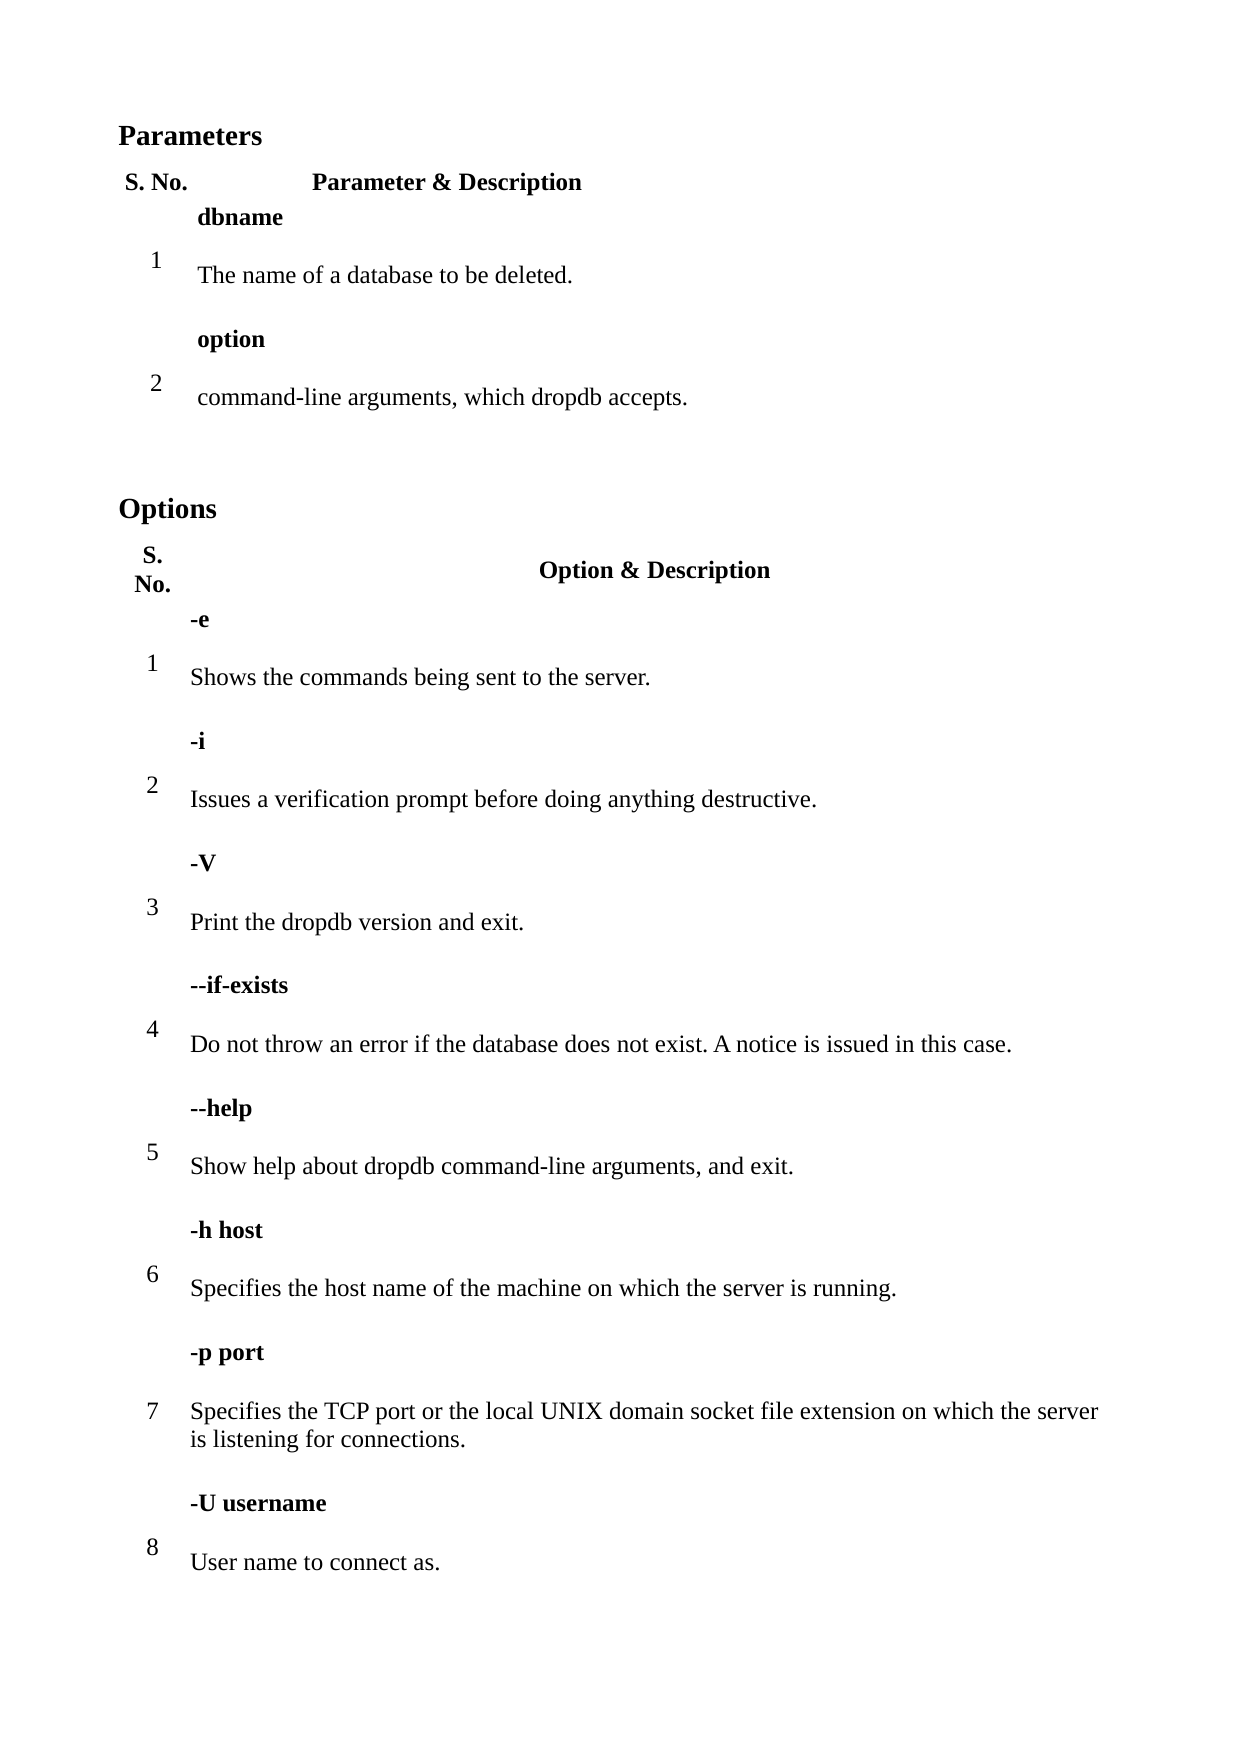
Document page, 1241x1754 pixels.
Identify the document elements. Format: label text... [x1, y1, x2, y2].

subtitle Options [118, 458, 1122, 525]
table_cell --if-exists Do not throw an error if the database does not exist. A notice is issued in this case. [187, 968, 1122, 1090]
table_cell -h host Specifies the host name of the machine on which the server is running. [187, 1212, 1122, 1334]
table_cell 1 [118, 601, 187, 723]
table_header Parameter & Description [194, 164, 700, 199]
table_cell -V Print the dropdb version and exit. [187, 845, 1122, 968]
table_cell 2 [118, 723, 187, 845]
table_cell dbname The name of a database to be deleted. [194, 199, 700, 321]
table_header S. No. [118, 164, 194, 199]
table_cell 4 [118, 968, 187, 1090]
table_cell -U username User name to connect as. [187, 1486, 1122, 1608]
table_cell 7 [118, 1335, 187, 1486]
table_cell 6 [118, 1212, 187, 1334]
table_cell -e Shows the commands being sent to the server. [187, 601, 1122, 723]
table_cell option command-line arguments, which dropdb accepts. [194, 321, 700, 443]
table_cell 2 [118, 321, 194, 443]
table_cell --help Show help about dropdb command-line arguments, and exit. [187, 1090, 1122, 1212]
table_cell -i Issues a verification prompt before doing anything destructive. [187, 723, 1122, 845]
table_header Option & Description [187, 538, 1122, 601]
table_cell -p port Specifies the TCP port or the local UNIX domain socket file extension on which the server is listening for connections. [187, 1335, 1122, 1486]
subtitle Parameters [118, 118, 1122, 152]
table_cell 1 [118, 199, 194, 321]
table_cell 5 [118, 1090, 187, 1212]
table_header S. No. [118, 538, 187, 601]
table_cell 3 [118, 845, 187, 968]
table_cell 8 [118, 1486, 187, 1608]
